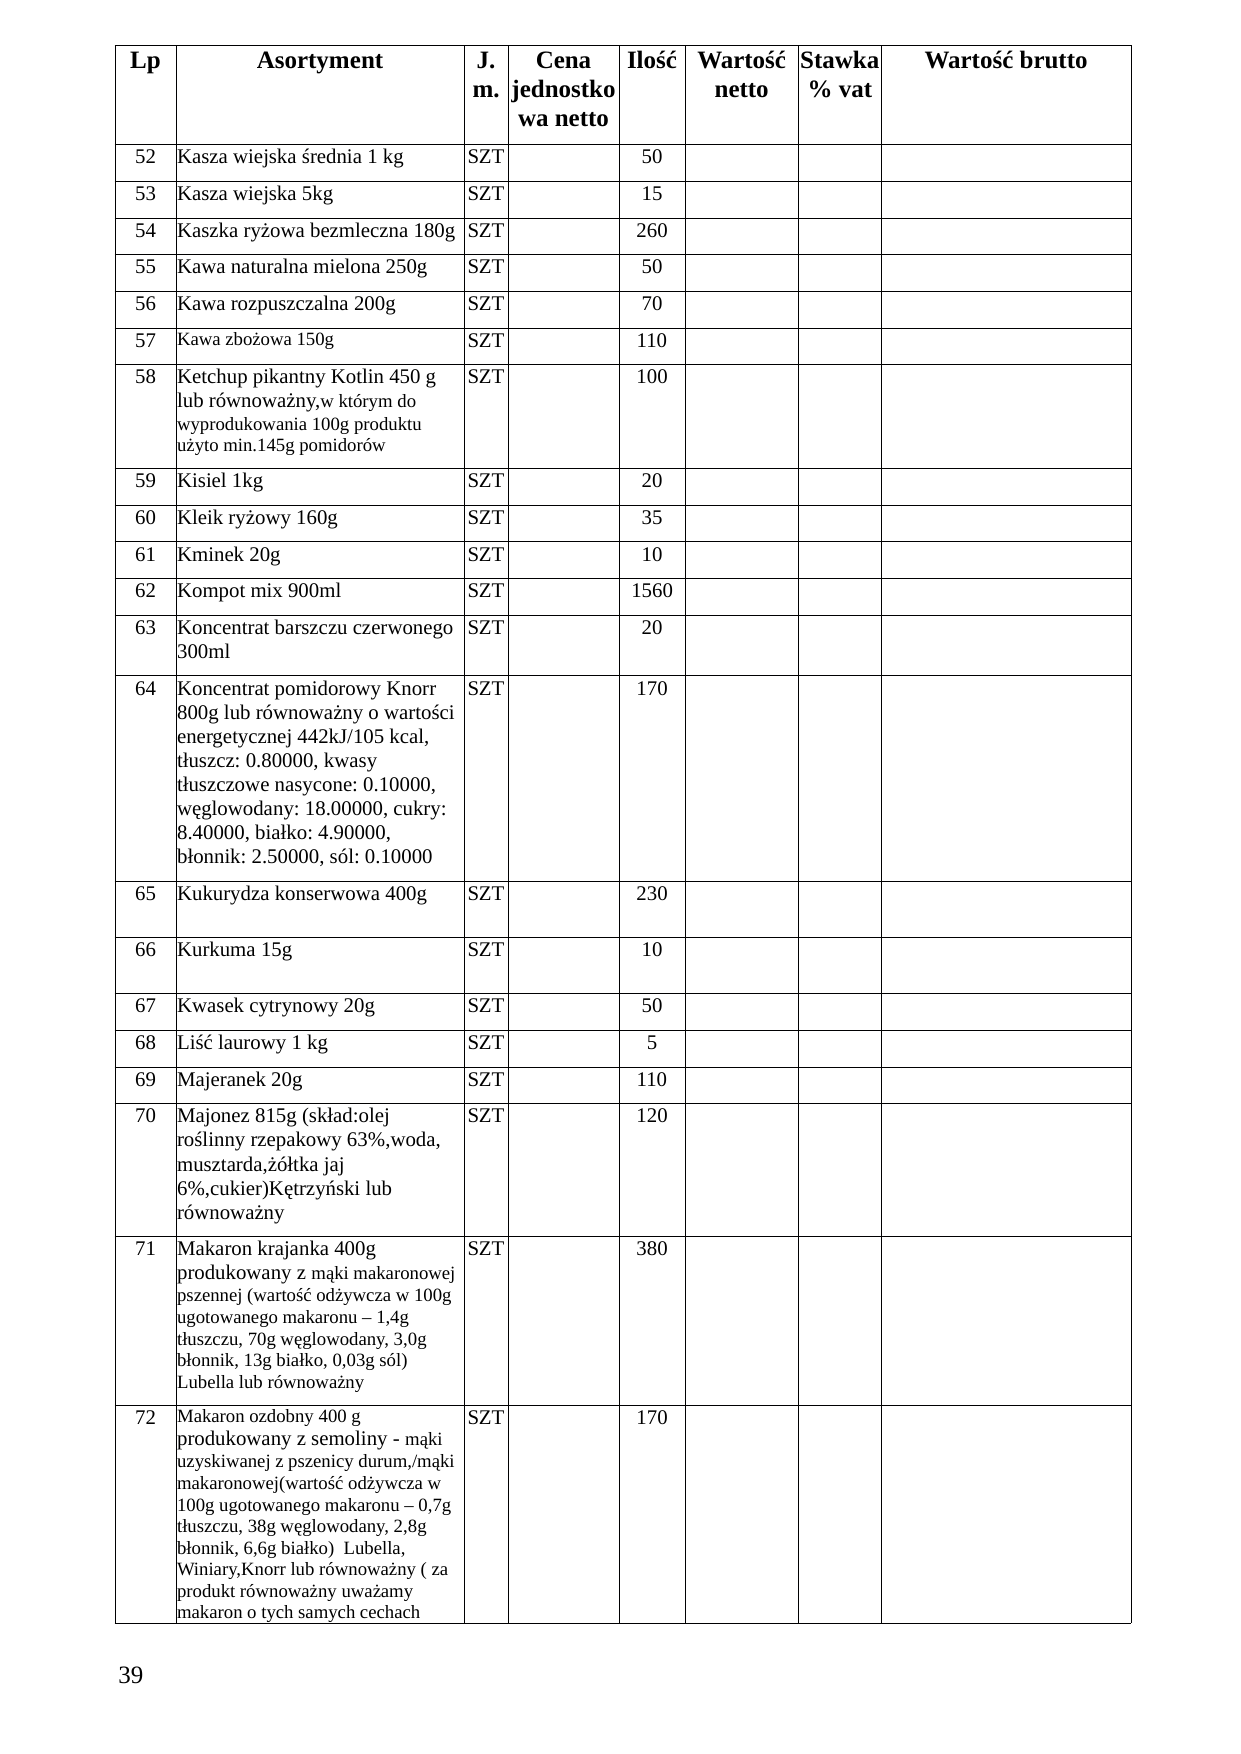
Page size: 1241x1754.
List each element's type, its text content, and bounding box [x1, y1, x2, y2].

table_cell Kukurydza konserwowa 400g [177, 882, 464, 937]
table_cell [799, 882, 881, 937]
table_cell 72 [116, 1406, 176, 1623]
table_cell 69 [116, 1068, 176, 1103]
table_header Lp [116, 46, 176, 144]
table_cell 68 [116, 1031, 176, 1067]
table_cell 110 [620, 329, 685, 364]
table_cell [799, 616, 881, 675]
table_cell 5 [620, 1031, 685, 1067]
table_cell [686, 616, 798, 675]
table_cell [686, 219, 798, 254]
table_cell SZT [465, 292, 508, 327]
table_cell [882, 365, 1131, 468]
table_cell 61 [116, 542, 176, 578]
table_cell Kompot mix 900ml [177, 579, 464, 615]
table_cell [882, 994, 1131, 1030]
table_cell SZT [465, 1237, 508, 1405]
table_cell 52 [116, 145, 176, 181]
table_cell [509, 365, 619, 468]
table_cell 20 [620, 469, 685, 505]
table_cell [882, 1237, 1131, 1405]
table_cell Kawa naturalna mielona 250g [177, 255, 464, 291]
table_cell [509, 1031, 619, 1067]
table_cell [686, 938, 798, 993]
table_cell [882, 182, 1131, 217]
table_cell SZT [465, 1031, 508, 1067]
table_cell [882, 938, 1131, 993]
table_cell Koncentrat barszczu czerwonego 300ml [177, 616, 464, 675]
table_cell SZT [465, 938, 508, 993]
table_header Cena jednostkowa netto [509, 46, 619, 144]
table_cell [799, 329, 881, 364]
table_header Ilość [620, 46, 685, 144]
table_cell [882, 1031, 1131, 1067]
table_cell [686, 255, 798, 291]
table_cell [686, 329, 798, 364]
table_cell [686, 1237, 798, 1405]
table_cell Kwasek cytrynowy 20g [177, 994, 464, 1030]
table_cell [686, 676, 798, 881]
table_cell Makaron ozdobny 400 g produkowany z semoliny - mąki uzyskiwanej z pszenicy durum,/mąki makaronowej(wartość odżywcza w 100g ugotowanego makaronu – 0,7g tłuszczu, 38g węglowodany, 2,8g błonnik, 6,6g białko) Lubella, Winiary,Knorr lub równoważny ( za produkt równoważny uważamy makaron o tych samych cechach [177, 1406, 464, 1623]
table_cell Kminek 20g [177, 542, 464, 578]
table_cell Ketchup pikantny Kotlin 450 g lub równoważny,w którym do wyprodukowania 100g produktu użyto min.145g pomidorów [177, 365, 464, 468]
table_cell [686, 506, 798, 541]
table_cell 15 [620, 182, 685, 217]
table_header J. m. [465, 46, 508, 144]
table_cell [882, 506, 1131, 541]
table_cell 50 [620, 255, 685, 291]
table_cell Liść laurowy 1 kg [177, 1031, 464, 1067]
table_cell 59 [116, 469, 176, 505]
table_cell SZT [465, 1068, 508, 1103]
table_cell [882, 542, 1131, 578]
table_cell 67 [116, 994, 176, 1030]
table_cell 71 [116, 1237, 176, 1405]
table_cell 1560 [620, 579, 685, 615]
table_cell [686, 292, 798, 327]
table_header Asortyment [177, 46, 464, 144]
table_cell [882, 145, 1131, 181]
table_cell [686, 1104, 798, 1236]
table_cell [799, 145, 881, 181]
table_cell [799, 1406, 881, 1623]
table_cell [686, 1031, 798, 1067]
table_cell [686, 882, 798, 937]
table_cell [799, 1104, 881, 1236]
table_cell 58 [116, 365, 176, 468]
table_cell 120 [620, 1104, 685, 1236]
table_cell [509, 219, 619, 254]
table_cell SZT [465, 469, 508, 505]
table_cell [882, 1068, 1131, 1103]
table_cell 55 [116, 255, 176, 291]
table_cell 64 [116, 676, 176, 881]
table_cell [686, 579, 798, 615]
table_cell SZT [465, 182, 508, 217]
table_cell [509, 616, 619, 675]
table_cell [509, 882, 619, 937]
table_cell SZT [465, 255, 508, 291]
table_cell 50 [620, 145, 685, 181]
table_cell [509, 676, 619, 881]
table_cell [799, 469, 881, 505]
table_cell [799, 219, 881, 254]
table_cell 70 [620, 292, 685, 327]
table_cell [799, 182, 881, 217]
table_cell Majeranek 20g [177, 1068, 464, 1103]
table_cell [509, 255, 619, 291]
table_cell 57 [116, 329, 176, 364]
table_cell [686, 182, 798, 217]
table_cell [509, 506, 619, 541]
table_cell Kawa rozpuszczalna 200g [177, 292, 464, 327]
table_cell 170 [620, 676, 685, 881]
table_cell [799, 938, 881, 993]
table_cell Kawa zbożowa 150g [177, 329, 464, 364]
table_cell SZT [465, 579, 508, 615]
table_cell [799, 292, 881, 327]
table_cell [882, 1406, 1131, 1623]
table_cell Kaszka ryżowa bezmleczna 180g [177, 219, 464, 254]
table_cell [882, 1104, 1131, 1236]
table_cell [509, 938, 619, 993]
table_cell Makaron krajanka 400g produkowany z mąki makaronowej pszennej (wartość odżywcza w 100g ugotowanego makaronu – 1,4g tłuszczu, 70g węglowodany, 3,0g błonnik, 13g białko, 0,03g sól) Lubella lub równoważny [177, 1237, 464, 1405]
table_cell [509, 1068, 619, 1103]
table_cell [799, 1237, 881, 1405]
table_cell [799, 506, 881, 541]
table_cell [686, 994, 798, 1030]
table_cell 170 [620, 1406, 685, 1623]
table_cell [509, 182, 619, 217]
table_cell [509, 292, 619, 327]
table_cell 110 [620, 1068, 685, 1103]
table_cell [799, 542, 881, 578]
table_cell [799, 365, 881, 468]
table_cell [882, 579, 1131, 615]
table_cell 65 [116, 882, 176, 937]
table_cell Kisiel 1kg [177, 469, 464, 505]
table_cell 53 [116, 182, 176, 217]
table_cell SZT [465, 365, 508, 468]
table_header Wartość brutto [882, 46, 1131, 144]
table_cell 54 [116, 219, 176, 254]
table_cell Kasza wiejska 5kg [177, 182, 464, 217]
table_cell 60 [116, 506, 176, 541]
table_cell 100 [620, 365, 685, 468]
table_cell SZT [465, 219, 508, 254]
table_cell 20 [620, 616, 685, 675]
table_cell [882, 219, 1131, 254]
table_cell [509, 542, 619, 578]
table_cell [509, 145, 619, 181]
table_cell [509, 1104, 619, 1236]
table_cell [882, 882, 1131, 937]
table_cell 62 [116, 579, 176, 615]
table_cell 63 [116, 616, 176, 675]
table_cell 10 [620, 542, 685, 578]
table_cell [509, 329, 619, 364]
table_cell SZT [465, 506, 508, 541]
table_cell [799, 1068, 881, 1103]
table_cell SZT [465, 145, 508, 181]
table_cell SZT [465, 616, 508, 675]
table_cell [686, 1406, 798, 1623]
table_cell SZT [465, 676, 508, 881]
table_cell [509, 469, 619, 505]
table_cell 70 [116, 1104, 176, 1236]
table_cell Kasza wiejska średnia 1 kg [177, 145, 464, 181]
table_cell SZT [465, 1104, 508, 1236]
table_cell Kleik ryżowy 160g [177, 506, 464, 541]
table_cell [799, 579, 881, 615]
table_cell 35 [620, 506, 685, 541]
table_cell [509, 1237, 619, 1405]
table_cell [882, 616, 1131, 675]
table_cell 56 [116, 292, 176, 327]
table_cell [509, 579, 619, 615]
table_cell Majonez 815g (skład:olej roślinny rzepakowy 63%,woda, musztarda,żółtka jaj 6%,cukier)Kętrzyński lub równoważny [177, 1104, 464, 1236]
table_cell [799, 1031, 881, 1067]
table_cell SZT [465, 882, 508, 937]
table_cell [882, 292, 1131, 327]
table_cell [882, 255, 1131, 291]
table_cell [686, 365, 798, 468]
table_cell [509, 1406, 619, 1623]
table_cell [686, 145, 798, 181]
table_cell [686, 469, 798, 505]
table_cell 66 [116, 938, 176, 993]
table_cell [882, 469, 1131, 505]
table_cell [799, 994, 881, 1030]
table_cell [882, 329, 1131, 364]
table_header Stawka % vat [799, 46, 881, 144]
table_cell Kurkuma 15g [177, 938, 464, 993]
table_header Wartość netto [686, 46, 798, 144]
table_cell Koncentrat pomidorowy Knorr 800g lub równoważny o wartości energetycznej 442kJ/105 kcal, tłuszcz: 0.80000, kwasy tłuszczowe nasycone: 0.10000, węglowodany: 18.00000, cukry: 8.40000, białko: 4.90000, błonnik: 2.50000, sól: 0.10000 [177, 676, 464, 881]
table_cell [686, 542, 798, 578]
table_cell 260 [620, 219, 685, 254]
table_cell [686, 1068, 798, 1103]
table_cell 230 [620, 882, 685, 937]
table_cell SZT [465, 994, 508, 1030]
table_cell SZT [465, 1406, 508, 1623]
table_cell SZT [465, 329, 508, 364]
table_cell SZT [465, 542, 508, 578]
table_cell 380 [620, 1237, 685, 1405]
table_cell 50 [620, 994, 685, 1030]
table_cell 10 [620, 938, 685, 993]
table_cell [882, 676, 1131, 881]
table_cell [799, 255, 881, 291]
table_cell [799, 676, 881, 881]
table_cell [509, 994, 619, 1030]
